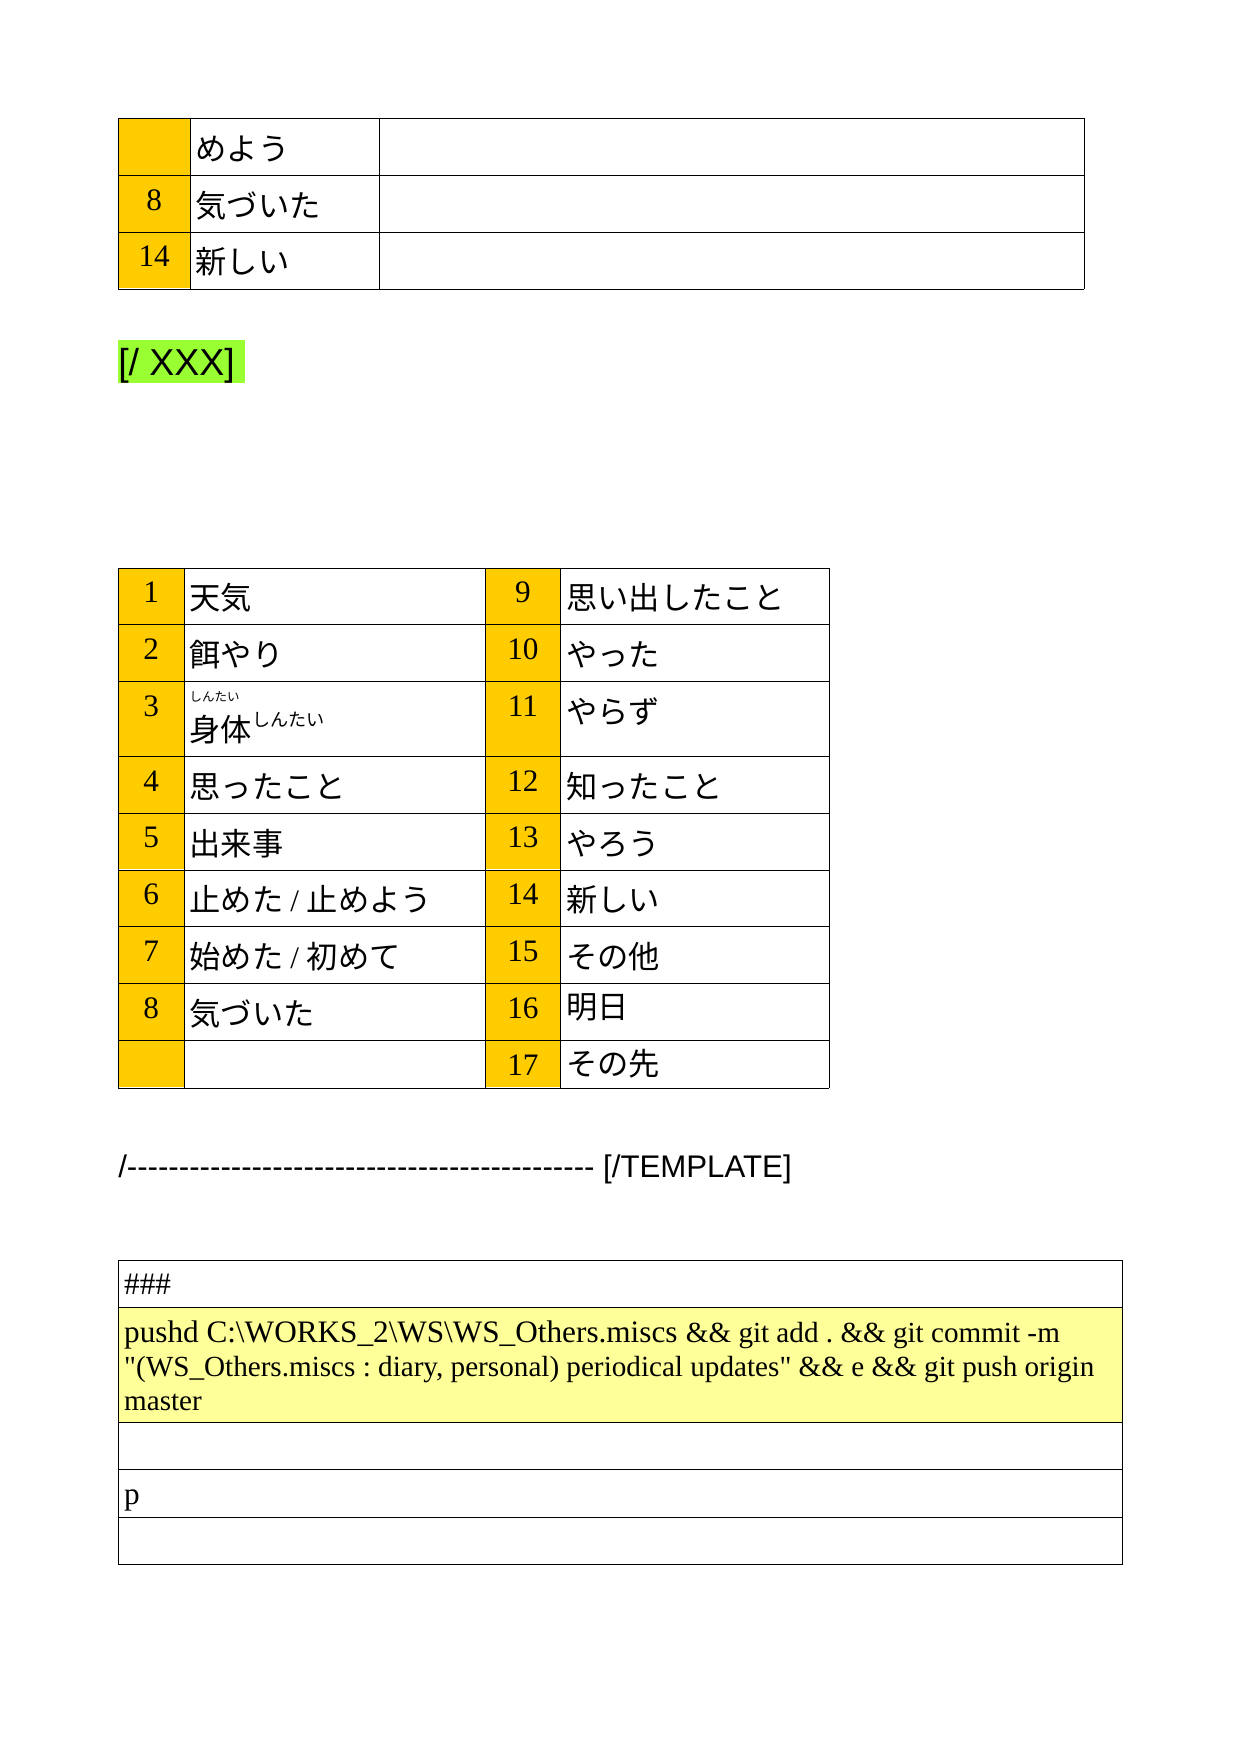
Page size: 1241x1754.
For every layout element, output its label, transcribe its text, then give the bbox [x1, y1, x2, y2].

table_cell [185, 1041, 485, 1087]
table_cell [119, 1518, 1122, 1564]
table_cell 14 [119, 233, 190, 288]
table_cell 明日 [561, 984, 829, 1040]
table_cell 気づいた [191, 176, 379, 232]
table_header 9 [486, 569, 560, 624]
table_cell 5 [119, 814, 184, 869]
table_cell その他 [561, 927, 829, 983]
table_cell 餌やり [185, 625, 485, 681]
table_cell 止めた / 止めよう [185, 871, 485, 926]
table_cell 4 [119, 757, 184, 813]
table_cell [380, 233, 1084, 288]
table_header ### [119, 1261, 1122, 1307]
table_header 1 [119, 569, 184, 624]
table_header 天気 [185, 569, 485, 624]
table_cell 始めた / 初めて [185, 927, 485, 983]
table_cell [119, 1041, 184, 1087]
table_cell 6 [119, 871, 184, 926]
text /--------------------------------------------- [/TEMPLATE] [118, 1148, 1122, 1184]
table_cell 8 [119, 984, 184, 1040]
table_cell 2 [119, 625, 184, 681]
table_cell 11 [486, 682, 560, 756]
table_cell 出来事 [185, 814, 485, 869]
table_cell 12 [486, 757, 560, 813]
table_cell 15 [486, 927, 560, 983]
text [/ XXX] [118, 340, 1122, 383]
table_cell 17 [486, 1041, 560, 1087]
table_cell 気づいた [185, 984, 485, 1040]
table_cell 13 [486, 814, 560, 869]
table_cell めよう [191, 119, 379, 175]
table_cell 7 [119, 927, 184, 983]
table_cell 16 [486, 984, 560, 1040]
table_cell [119, 1423, 1122, 1469]
table_cell pushd C:\WORKS_2\WS\WS_Others.miscs && git add . && git commit -m "(WS_Others.miscs : diary, personal) periodical updates" && e && git push origin master [119, 1308, 1122, 1422]
table_cell 身体しんたいしんたい [185, 682, 485, 756]
table_cell 思ったこと [185, 757, 485, 813]
table_cell やろう [561, 814, 829, 869]
table_cell やった [561, 625, 829, 681]
table_cell その先 [561, 1041, 829, 1087]
table_cell [380, 176, 1084, 232]
table_cell 3 [119, 682, 184, 756]
table_cell 新しい [561, 871, 829, 926]
table_cell やらず [561, 682, 829, 756]
table_cell 知ったこと [561, 757, 829, 813]
table_cell 8 [119, 176, 190, 232]
table_cell 新しい [191, 233, 379, 288]
table_cell [380, 119, 1084, 175]
table_cell p [119, 1470, 1122, 1517]
table_cell [119, 119, 190, 175]
table_cell 14 [486, 871, 560, 926]
table_cell 10 [486, 625, 560, 681]
table_header 思い出したこと [561, 569, 829, 624]
